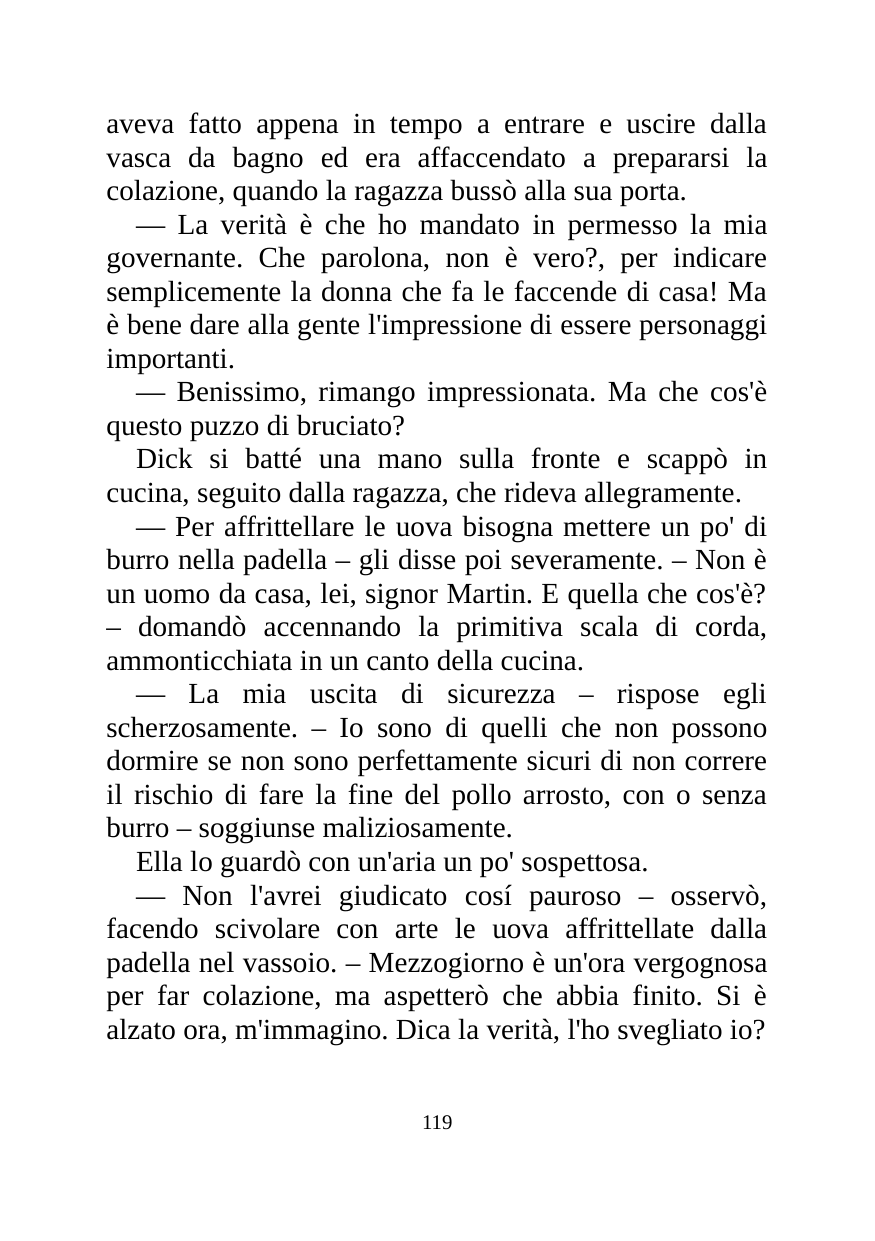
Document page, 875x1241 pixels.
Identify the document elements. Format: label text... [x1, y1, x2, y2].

text aveva fatto appena in tempo a entrare e uscire dalla vasca da bagno ed era affaccendato a prepararsi la colazione, quando la ragazza bussò alla sua porta. [106, 106, 768, 207]
text Dick si batté una mano sulla fronte e scappò in cucina, seguito dalla ragazza, che rideva allegramente. [106, 442, 768, 509]
text Ella lo guardò con un'aria un po' sospettosa. [106, 844, 768, 878]
text — La verità è che ho mandato in permesso la mia governante. Che parolona, non è vero?, per indicare semplicemente la donna che fa le faccende di casa! Ma è bene dare alla gente l'impressione di essere personaggi importanti. [106, 207, 768, 374]
text — Benissimo, rimango impressionata. Ma che cos'è questo puzzo di bruciato? [106, 374, 768, 442]
text — Per affrittellare le uova bisogna mettere un po' di burro nella padella – gli disse poi severamente. – Non è un uomo da casa, lei, signor Martin. E quella che cos'è? – domandò accennando la primitiva scala di corda, ammonticchiata in un canto della cucina. [106, 509, 768, 676]
text — La mia uscita di sicurezza – rispose egli scherzosamente. – Io sono di quelli che non possono dormire se non sono perfettamente sicuri di non correre il rischio di fare la fine del pollo arrosto, con o senza burro – soggiunse maliziosamente. [106, 676, 768, 844]
text — Non l'avrei giudicato cosí pauroso – osservò, facendo scivolare con arte le uova affrittellate dalla padella nel vassoio. – Mezzogiorno è un'ora vergognosa per far colazione, ma aspetterò che abbia finito. Si è alzato ora, m'immagino. Dica la verità, l'ho svegliato io? [106, 878, 768, 1045]
